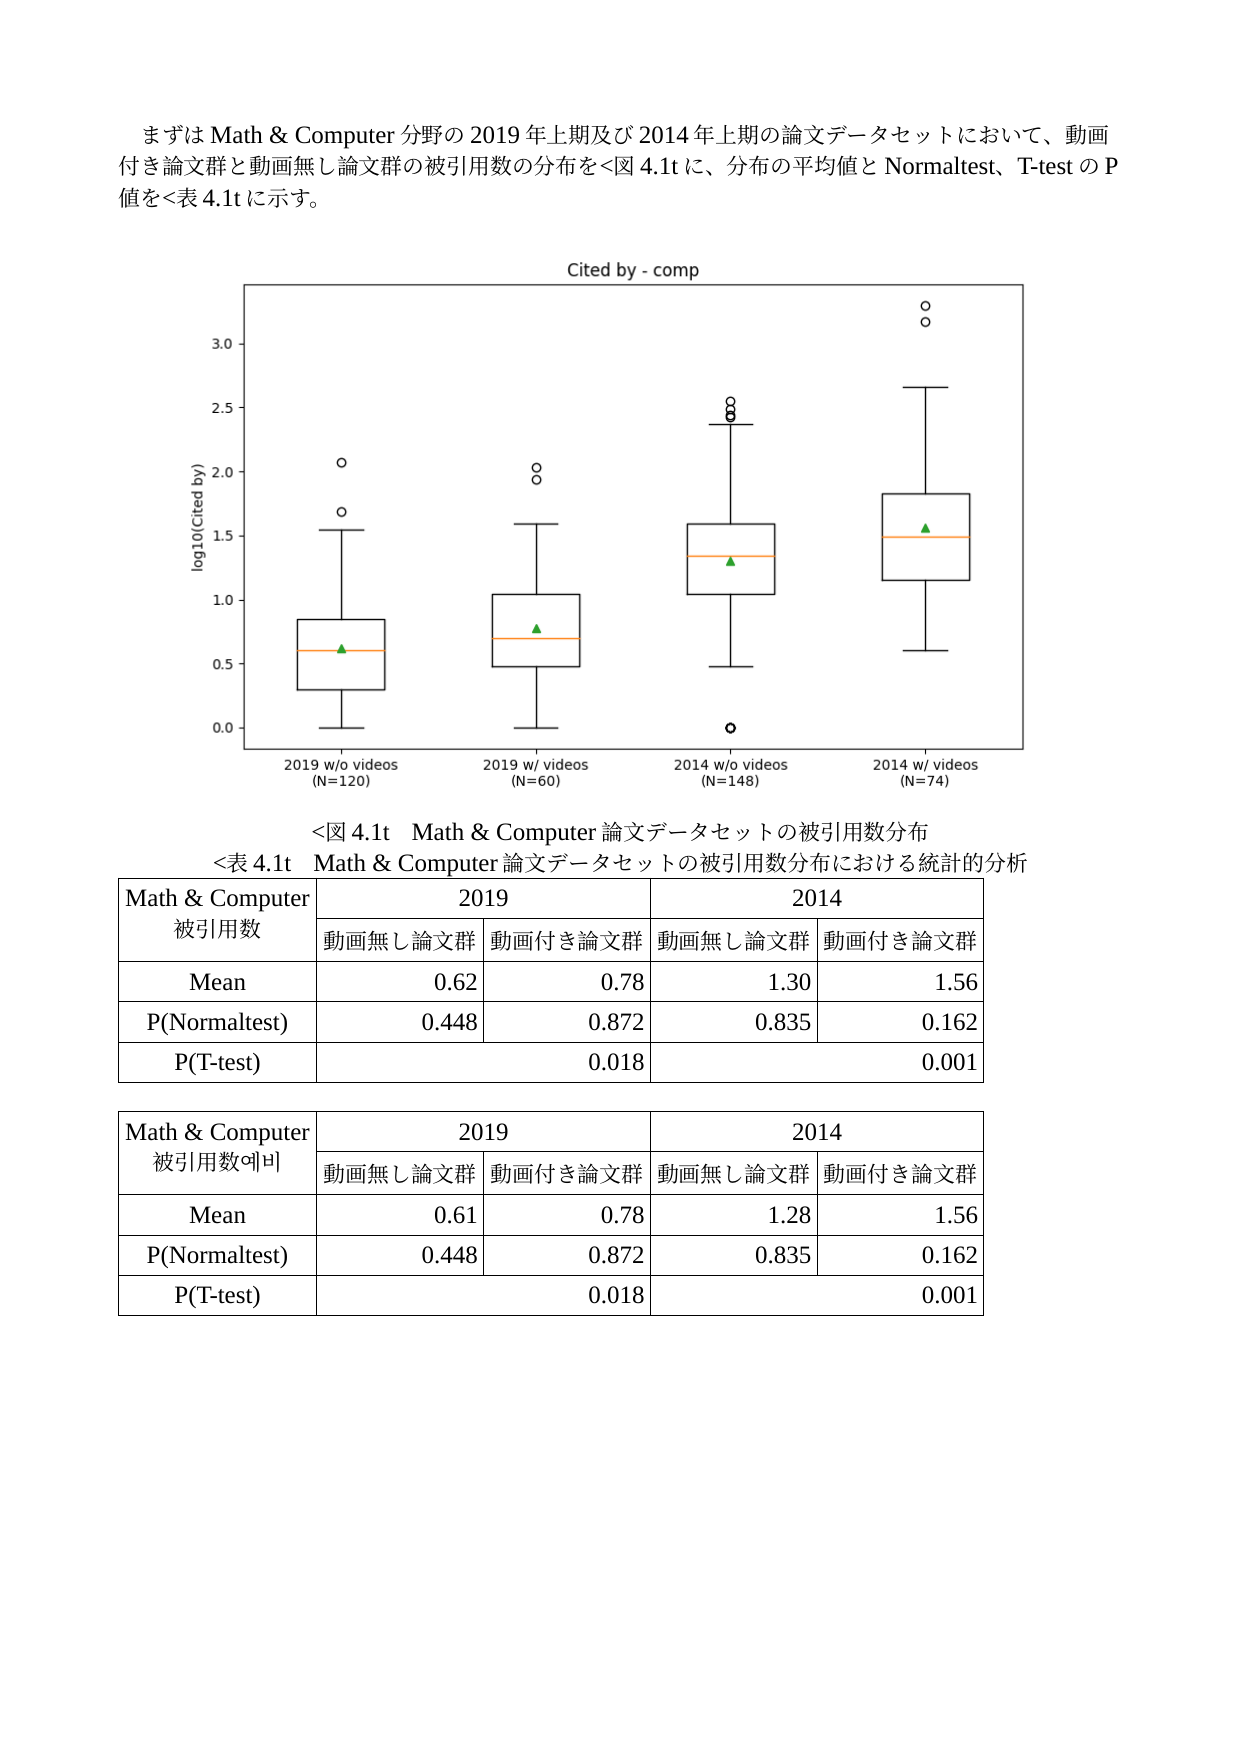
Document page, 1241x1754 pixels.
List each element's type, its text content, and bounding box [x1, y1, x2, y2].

table_cell 0.872 [484, 1002, 650, 1042]
table_cell 1.56 [818, 962, 983, 1001]
text <図4.1t Math & Computer論文データセットの被引用数分布 [118, 815, 1122, 846]
table_cell 0.018 [317, 1276, 650, 1315]
table_header 2019 [317, 1112, 650, 1151]
picture [118, 212, 1123, 815]
table_cell 動画無し論文群 [317, 1152, 483, 1194]
table_header 2019 [317, 879, 650, 918]
table_cell 動画付き論文群 [818, 919, 983, 961]
table_cell Mean [119, 1195, 316, 1234]
table_cell 0.018 [317, 1043, 650, 1082]
text まずはMath & Computer分野の2019年上期及び2014年上期の論文データセットにおいて、動画付き論文群と動画無し論文群の被引用数の分布を<図4.1tに、分布の平均値とNormaltest、T-testのP値を<表4.1tに示す。 [118, 118, 1122, 212]
table_cell 0.162 [818, 1002, 983, 1042]
table_header 2014 [651, 1112, 983, 1151]
table_cell 0.78 [484, 1195, 650, 1234]
table_cell Mean [119, 962, 316, 1001]
table_cell 0.001 [651, 1043, 983, 1082]
table_cell 動画無し論文群 [651, 1152, 817, 1194]
table_cell 0.448 [317, 1002, 483, 1042]
table_cell 0.61 [317, 1195, 483, 1234]
table_cell 動画無し論文群 [651, 919, 817, 961]
table_cell 0.62 [317, 962, 483, 1001]
table_cell 0.835 [651, 1002, 817, 1042]
table_cell 動画無し論文群 [317, 919, 483, 961]
table_header Math & Computer 被引用数예비 [119, 1112, 316, 1194]
table_cell 1.28 [651, 1195, 817, 1234]
table_cell 0.001 [651, 1276, 983, 1315]
table_cell P(Normaltest) [119, 1002, 316, 1042]
table_header Math & Computer 被引用数 [119, 879, 316, 961]
table_cell 0.448 [317, 1236, 483, 1275]
table_cell 1.30 [651, 962, 817, 1001]
table_cell P(T-test) [119, 1276, 316, 1315]
table_cell 0.78 [484, 962, 650, 1001]
table_cell 動画付き論文群 [484, 1152, 650, 1194]
table_cell 動画付き論文群 [484, 919, 650, 961]
table_cell 0.835 [651, 1236, 817, 1275]
table_cell P(T-test) [119, 1043, 316, 1082]
table_header 2014 [651, 879, 983, 918]
table_cell 動画付き論文群 [818, 1152, 983, 1194]
table_cell 1.56 [818, 1195, 983, 1234]
table_cell P(Normaltest) [119, 1236, 316, 1275]
text <表4.1t Math & Computer論文データセットの被引用数分布における統計的分析 [118, 846, 1122, 878]
table_cell 0.872 [484, 1236, 650, 1275]
table_cell 0.162 [818, 1236, 983, 1275]
